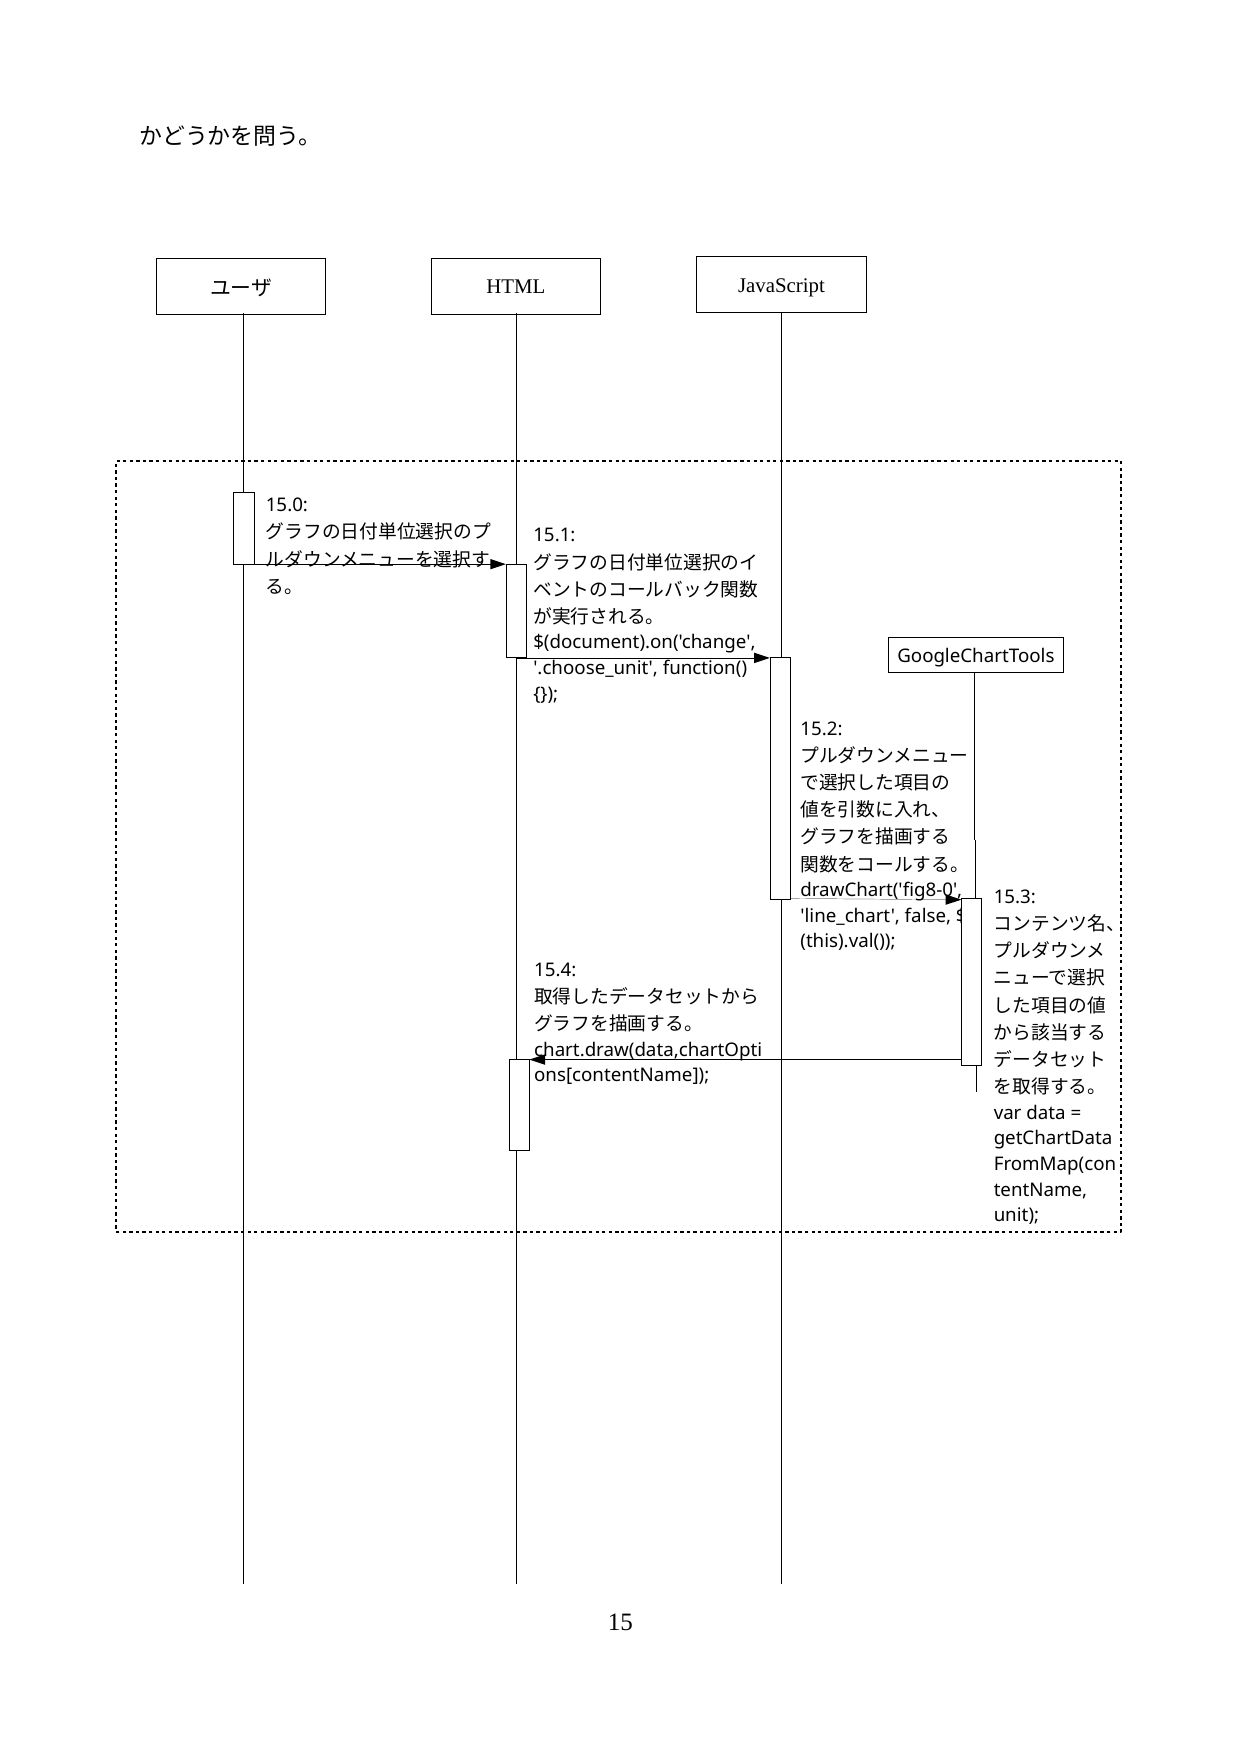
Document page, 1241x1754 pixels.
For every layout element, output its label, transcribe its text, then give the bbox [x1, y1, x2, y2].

text かどうかを問う。 [139, 118, 1122, 151]
